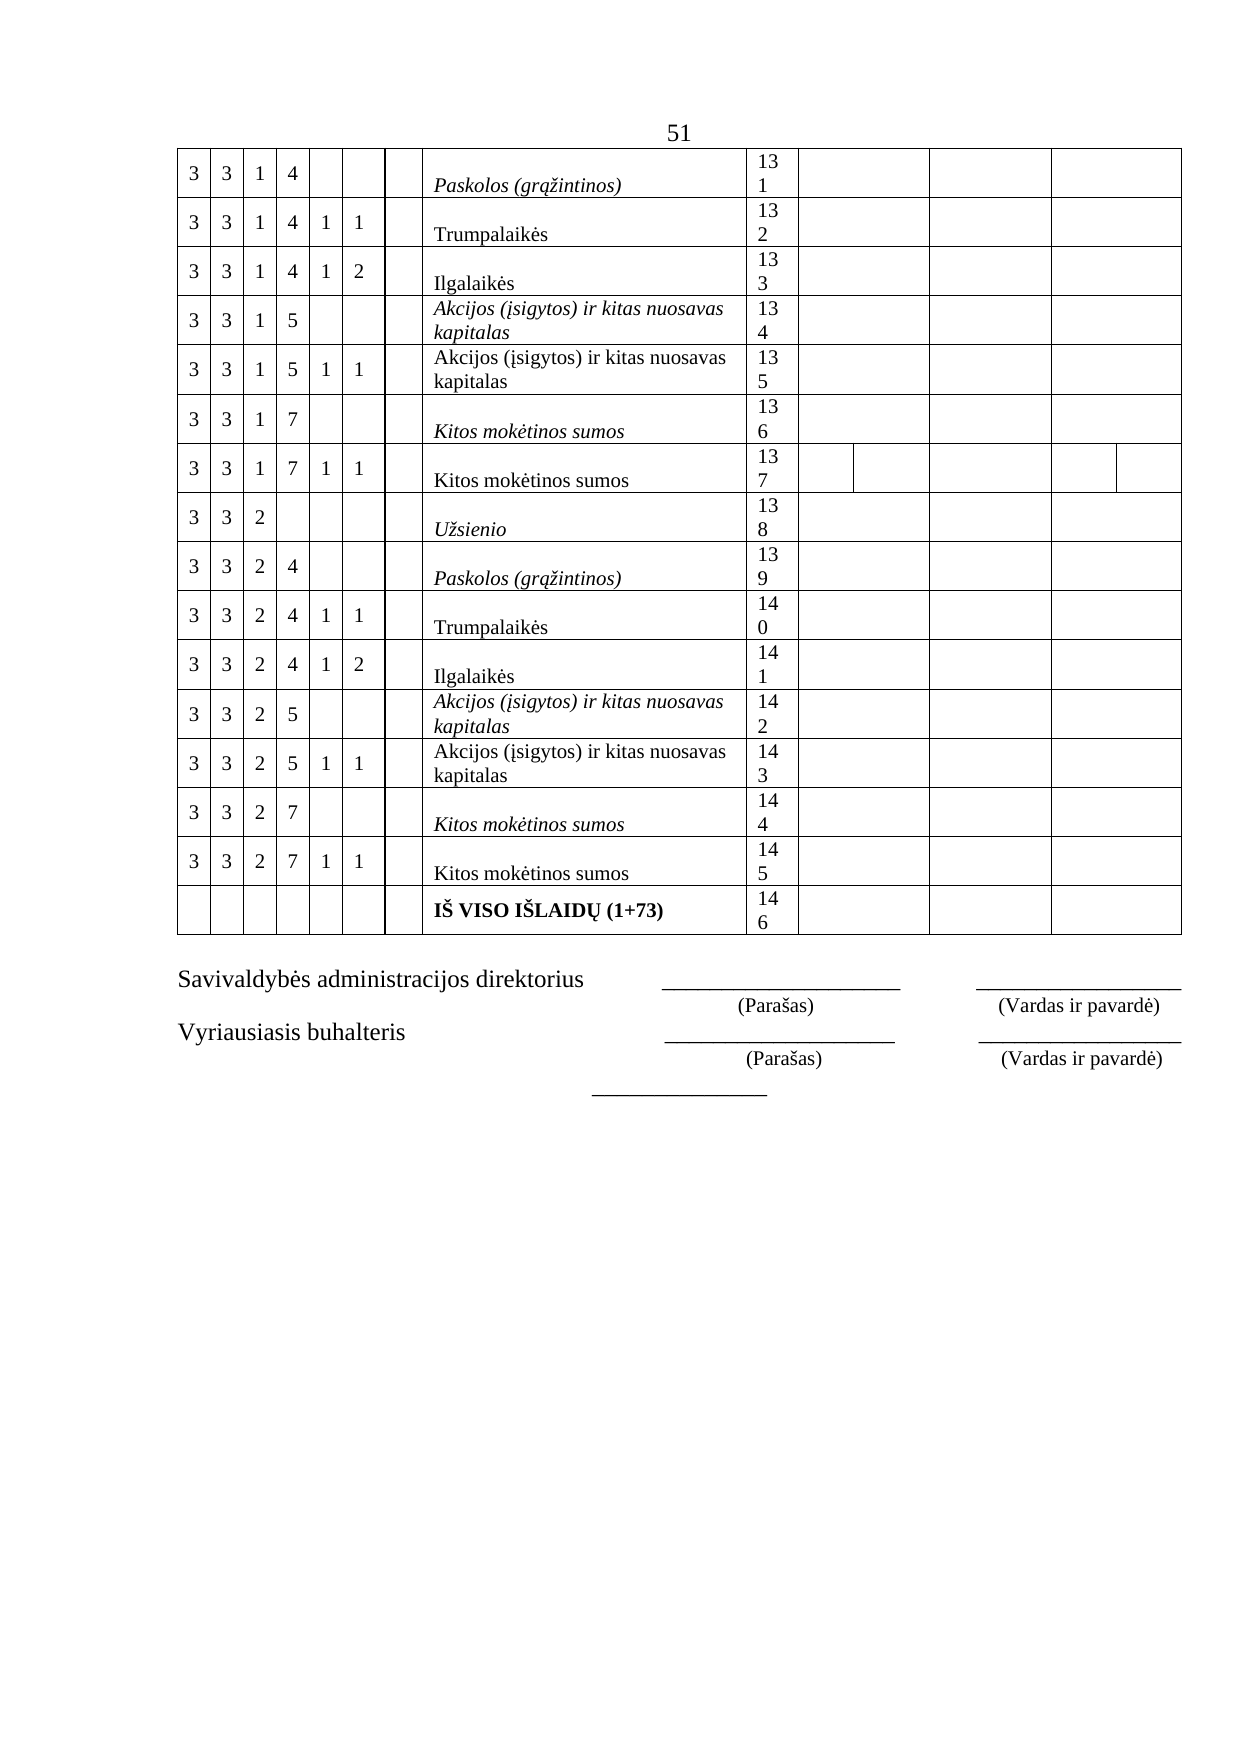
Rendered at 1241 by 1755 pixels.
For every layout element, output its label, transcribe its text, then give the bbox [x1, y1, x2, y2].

table_cell 7 [277, 444, 309, 492]
table_cell [1117, 395, 1181, 443]
table_cell [854, 444, 929, 492]
table_cell [1117, 296, 1181, 344]
table_cell [799, 591, 853, 639]
table_cell 139 [747, 542, 798, 590]
table_cell [930, 395, 1051, 443]
table_cell [853, 886, 929, 934]
table_cell Kitos mokėtinos sumos [423, 837, 746, 885]
table_cell Akcijos (įsigytos) ir kitas nuosavas kapitalas [423, 345, 746, 393]
table_cell 1 [310, 591, 342, 639]
table_cell [1117, 247, 1181, 295]
table_cell [277, 493, 309, 541]
table_cell [386, 886, 422, 934]
table_cell 5 [277, 345, 309, 393]
table_cell 131 [747, 149, 798, 197]
table_cell 3 [178, 247, 210, 295]
table_cell [343, 296, 384, 344]
table_cell [1117, 788, 1181, 836]
text (Parašas) (Vardas ir pavardė) [177, 993, 1181, 1017]
table_cell [386, 542, 422, 590]
table_cell 3 [178, 640, 210, 688]
table_cell 143 [747, 739, 798, 787]
table_cell [1117, 837, 1181, 885]
table_cell [386, 591, 422, 639]
table_cell [386, 640, 422, 688]
table_cell [1117, 886, 1181, 934]
table_cell Trumpalaikės [423, 591, 746, 639]
table_cell [799, 640, 853, 688]
table_cell 3 [178, 345, 210, 393]
table_cell [799, 493, 853, 541]
table_cell 1 [343, 444, 384, 492]
table_cell 1 [244, 198, 276, 246]
table_cell 1 [343, 198, 384, 246]
table_cell [930, 149, 1051, 197]
table_cell [1052, 886, 1117, 934]
table_cell [930, 640, 1051, 688]
table_cell 140 [747, 591, 798, 639]
table_cell 5 [277, 739, 309, 787]
table_cell [310, 395, 342, 443]
table_cell 2 [244, 542, 276, 590]
table_cell [343, 690, 384, 738]
table_cell 1 [343, 739, 384, 787]
table_cell 3 [178, 296, 210, 344]
table_cell 2 [343, 640, 384, 688]
table_cell 1 [310, 198, 342, 246]
table_cell [211, 886, 243, 934]
table_cell Ilgalaikės [423, 247, 746, 295]
table_cell [1052, 640, 1117, 688]
table_cell 3 [211, 444, 243, 492]
table_cell 2 [244, 591, 276, 639]
table_cell [930, 886, 1051, 934]
table_cell 3 [178, 198, 210, 246]
table_cell [930, 296, 1051, 344]
table_cell [799, 149, 853, 197]
table_cell [1052, 542, 1117, 590]
table_cell 1 [244, 395, 276, 443]
table_cell [1117, 149, 1181, 197]
table_cell 1 [244, 149, 276, 197]
table_cell [1052, 198, 1117, 246]
text Savivaldybės administracijos direktorius [177, 964, 1181, 993]
table_cell 4 [277, 542, 309, 590]
table_cell [853, 296, 929, 344]
table_cell Kitos mokėtinos sumos [423, 788, 746, 836]
table_cell [310, 690, 342, 738]
table_cell [1052, 149, 1117, 197]
table_cell [386, 788, 422, 836]
table_cell 5 [277, 296, 309, 344]
table_cell 3 [178, 739, 210, 787]
table_cell Akcijos (įsigytos) ir kitas nuosavas kapitalas [423, 690, 746, 738]
table_cell 2 [244, 739, 276, 787]
table_cell [1052, 690, 1117, 738]
table_cell 144 [747, 788, 798, 836]
table_cell [310, 493, 342, 541]
table_cell [853, 640, 929, 688]
table_cell 1 [310, 247, 342, 295]
table_cell [310, 149, 342, 197]
table_cell [1052, 837, 1117, 885]
table_cell 7 [277, 837, 309, 885]
table_cell [853, 690, 929, 738]
table_cell Trumpalaikės [423, 198, 746, 246]
table_cell [930, 198, 1051, 246]
table_cell 1 [310, 444, 342, 492]
table_cell [930, 493, 1051, 541]
table_cell 5 [277, 690, 309, 738]
table_cell 3 [211, 788, 243, 836]
table_cell [310, 542, 342, 590]
table_cell [1117, 542, 1181, 590]
table_cell 3 [211, 542, 243, 590]
table_cell [386, 493, 422, 541]
table_cell [1117, 198, 1181, 246]
table_cell 3 [211, 640, 243, 688]
table_cell [799, 296, 853, 344]
table_cell 133 [747, 247, 798, 295]
table_cell [1052, 395, 1117, 443]
table_cell 1 [244, 345, 276, 393]
table_cell [1052, 493, 1117, 541]
table_cell 2 [244, 788, 276, 836]
table_cell 3 [211, 198, 243, 246]
table_cell [853, 247, 929, 295]
table_cell 3 [211, 591, 243, 639]
table_cell [310, 296, 342, 344]
table_cell 132 [747, 198, 798, 246]
table_cell [799, 542, 853, 590]
table_cell [1052, 296, 1117, 344]
table_cell 1 [310, 345, 342, 393]
table_cell 3 [211, 296, 243, 344]
table_cell 134 [747, 296, 798, 344]
table_cell [1117, 640, 1181, 688]
table_cell 3 [211, 837, 243, 885]
table_cell [853, 739, 929, 787]
table_cell [930, 247, 1051, 295]
table_cell 3 [178, 395, 210, 443]
table_cell [343, 149, 384, 197]
table_cell 3 [211, 395, 243, 443]
table_cell [930, 591, 1051, 639]
table_cell [386, 444, 422, 492]
table_cell 3 [178, 690, 210, 738]
table_cell [853, 345, 929, 393]
table_cell [853, 149, 929, 197]
table_cell [853, 198, 929, 246]
table_cell 3 [178, 444, 210, 492]
table_cell [799, 395, 853, 443]
table_cell 3 [211, 345, 243, 393]
table_cell 1 [343, 345, 384, 393]
table_cell 136 [747, 395, 798, 443]
table_cell 2 [244, 690, 276, 738]
table_cell [853, 591, 929, 639]
text ______________ [177, 1070, 1181, 1098]
table_cell [930, 345, 1051, 393]
table_cell 3 [178, 493, 210, 541]
table_cell [799, 788, 853, 836]
table_cell 135 [747, 345, 798, 393]
table_cell [1052, 788, 1117, 836]
table_cell Akcijos (įsigytos) ir kitas nuosavas kapitalas [423, 296, 746, 344]
table_cell Kitos mokėtinos sumos [423, 395, 746, 443]
table_cell 1 [343, 837, 384, 885]
table_cell [343, 542, 384, 590]
table_cell [343, 395, 384, 443]
text (Parašas) (Vardas ir pavardė) [177, 1046, 1181, 1070]
table_cell Ilgalaikės [423, 640, 746, 688]
table_cell 2 [244, 640, 276, 688]
table_cell [853, 837, 929, 885]
table_cell [930, 837, 1051, 885]
table_cell [1117, 345, 1181, 393]
table_cell 3 [211, 247, 243, 295]
table_cell 2 [343, 247, 384, 295]
table_cell [386, 345, 422, 393]
table_cell 1 [244, 296, 276, 344]
table_cell [386, 395, 422, 443]
table_cell 7 [277, 395, 309, 443]
table_cell [1052, 247, 1117, 295]
table_cell [386, 690, 422, 738]
table_cell 1 [244, 444, 276, 492]
table_cell 3 [178, 542, 210, 590]
table_cell 138 [747, 493, 798, 541]
table_cell [1117, 690, 1181, 738]
table_cell [386, 296, 422, 344]
table_cell 3 [178, 788, 210, 836]
table_cell 4 [277, 247, 309, 295]
table_cell Užsienio [423, 493, 746, 541]
table_cell 3 [211, 493, 243, 541]
table_cell Akcijos (įsigytos) ir kitas nuosavas kapitalas [423, 739, 746, 787]
table_cell [1052, 444, 1116, 492]
table_cell 3 [211, 149, 243, 197]
table_cell [178, 886, 210, 934]
table_cell [1052, 591, 1117, 639]
table_cell [799, 198, 853, 246]
table_cell [386, 247, 422, 295]
text Vyriausiasis buhalteris [177, 1017, 1181, 1046]
table_cell [343, 886, 384, 934]
table_cell 3 [178, 149, 210, 197]
table_cell [930, 788, 1051, 836]
table_cell 3 [178, 591, 210, 639]
table_cell [1117, 444, 1181, 492]
table_cell [1117, 739, 1181, 787]
table_cell [853, 788, 929, 836]
table_cell Kitos mokėtinos sumos [423, 444, 746, 492]
table_cell 1 [343, 591, 384, 639]
table_cell 3 [178, 837, 210, 885]
table_cell Paskolos (grąžintinos) [423, 149, 746, 197]
table_cell 4 [277, 198, 309, 246]
table_cell [799, 837, 853, 885]
table_cell 7 [277, 788, 309, 836]
table_cell [799, 739, 853, 787]
table_cell [343, 493, 384, 541]
table_cell [930, 739, 1051, 787]
table_cell 146 [747, 886, 798, 934]
table_cell [799, 690, 853, 738]
table_cell 142 [747, 690, 798, 738]
table_cell [799, 345, 853, 393]
table_cell [277, 886, 309, 934]
table_cell 2 [244, 493, 276, 541]
table_cell [799, 247, 853, 295]
table_cell [930, 542, 1051, 590]
table_cell [1052, 739, 1117, 787]
table_cell [853, 395, 929, 443]
table_cell [799, 444, 853, 492]
table_cell [853, 493, 929, 541]
table_cell 137 [747, 444, 798, 492]
table_cell [386, 739, 422, 787]
table_cell [386, 149, 422, 197]
table_cell [310, 788, 342, 836]
table_cell 4 [277, 591, 309, 639]
table_cell [853, 542, 929, 590]
table_cell [386, 198, 422, 246]
table_cell [386, 837, 422, 885]
table_cell 4 [277, 149, 309, 197]
table_cell 1 [244, 247, 276, 295]
table_cell [1117, 493, 1181, 541]
table_cell Paskolos (grąžintinos) [423, 542, 746, 590]
table_cell [1117, 591, 1181, 639]
table_cell [930, 690, 1051, 738]
table_cell 1 [310, 739, 342, 787]
table_cell [244, 886, 276, 934]
table_cell 3 [211, 690, 243, 738]
table_cell 3 [211, 739, 243, 787]
table_cell 141 [747, 640, 798, 688]
table_cell 4 [277, 640, 309, 688]
table_cell 1 [310, 837, 342, 885]
table_cell [343, 788, 384, 836]
table_cell [930, 444, 1051, 492]
table_cell 145 [747, 837, 798, 885]
table_cell IŠ VISO IŠLAIDŲ (1+73) [423, 886, 746, 934]
table_cell [1052, 345, 1117, 393]
table_cell [799, 886, 853, 934]
table_cell [310, 886, 342, 934]
table_cell 2 [244, 837, 276, 885]
table_cell 1 [310, 640, 342, 688]
